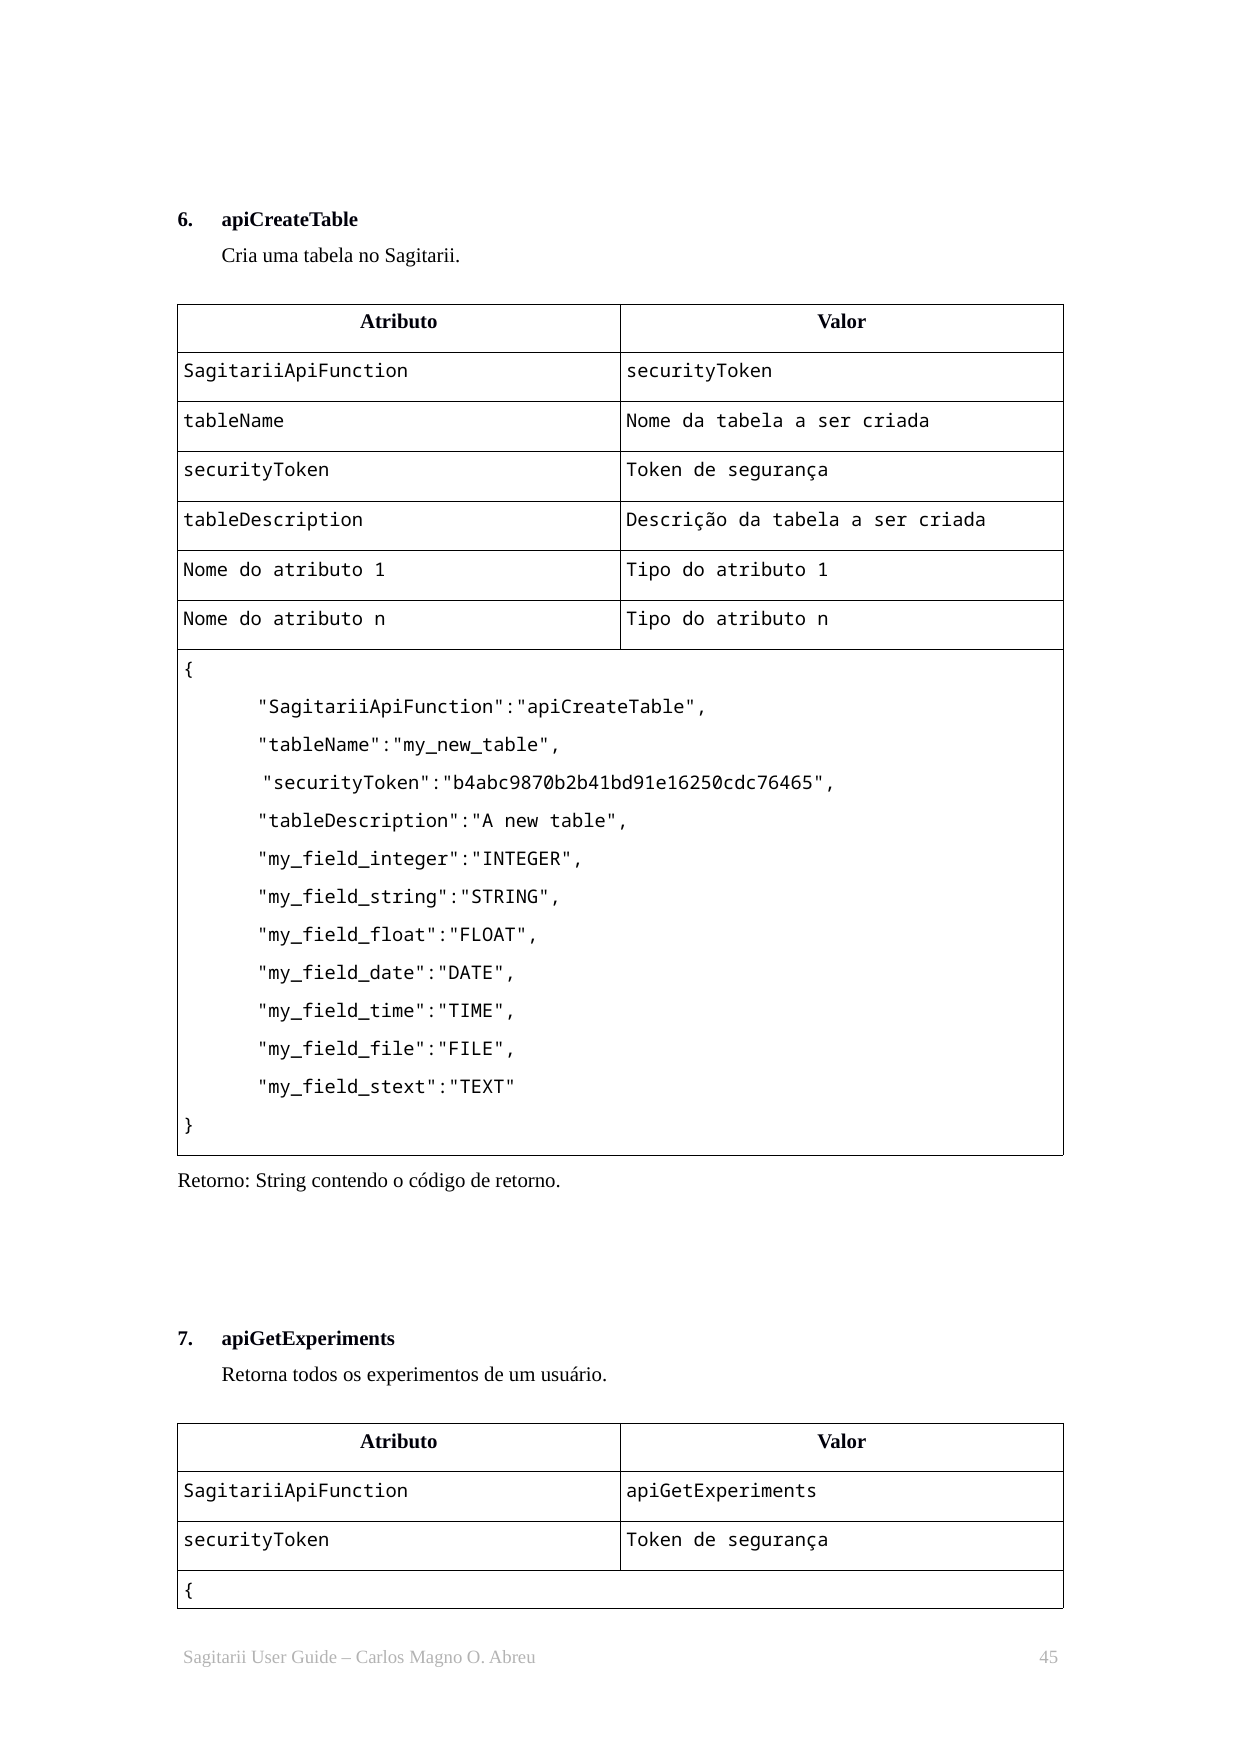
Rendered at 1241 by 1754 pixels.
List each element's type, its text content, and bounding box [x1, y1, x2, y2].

table_header Atributo [178, 1424, 620, 1471]
table_cell securityToken [178, 1522, 620, 1570]
list Cria uma tabela no Sagitarii. [177, 243, 1063, 267]
table_cell securityToken [621, 353, 1063, 401]
table_cell Token de segurança [621, 1522, 1063, 1570]
table_cell Nome da tabela a ser criada [621, 402, 1063, 451]
table_cell apiGetExperiments [621, 1472, 1063, 1521]
table_cell securityToken [178, 452, 620, 501]
table_cell tableName [178, 402, 620, 451]
text Retorno: String contendo o código de retorno. [177, 1168, 1063, 1192]
table_header Valor [621, 1424, 1063, 1471]
table_cell Descrição da tabela a ser criada [621, 502, 1063, 550]
table_cell Nome do atributo 1 [178, 551, 620, 600]
table_cell SagitariiApiFunction [178, 353, 620, 401]
table_cell Tipo do atributo 1 [621, 551, 1063, 600]
title apiGetExperiments [177, 1326, 1063, 1350]
list Retorna todos os experimentos de um usuário. [177, 1362, 1063, 1386]
table_cell SagitariiApiFunction [178, 1472, 620, 1521]
table_cell Token de segurança [621, 452, 1063, 501]
table_cell Tipo do atributo n [621, 601, 1063, 649]
table_header { [178, 1571, 1063, 1607]
table_header Atributo [178, 305, 620, 352]
table_cell Nome do atributo n [178, 601, 620, 649]
title apiCreateTable [177, 207, 1063, 231]
table_header Valor [621, 305, 1063, 352]
table_header { "SagitariiApiFunction":"apiCreateTable", "tableName":"my_new_table", "securityToken":"b4abc9870b2b41bd91e16250cdc76465", "tableDescription":"A new table", "my_field_integer":"INTEGER", "my_field_string":"STRING", "my_field_float":"FLOAT", "my_field_date":"DATE", "my_field_time":"TIME", "my_field_file":"FILE", "my_field_stext":"TEXT" } [178, 650, 1063, 1155]
table_cell tableDescription [178, 502, 620, 550]
